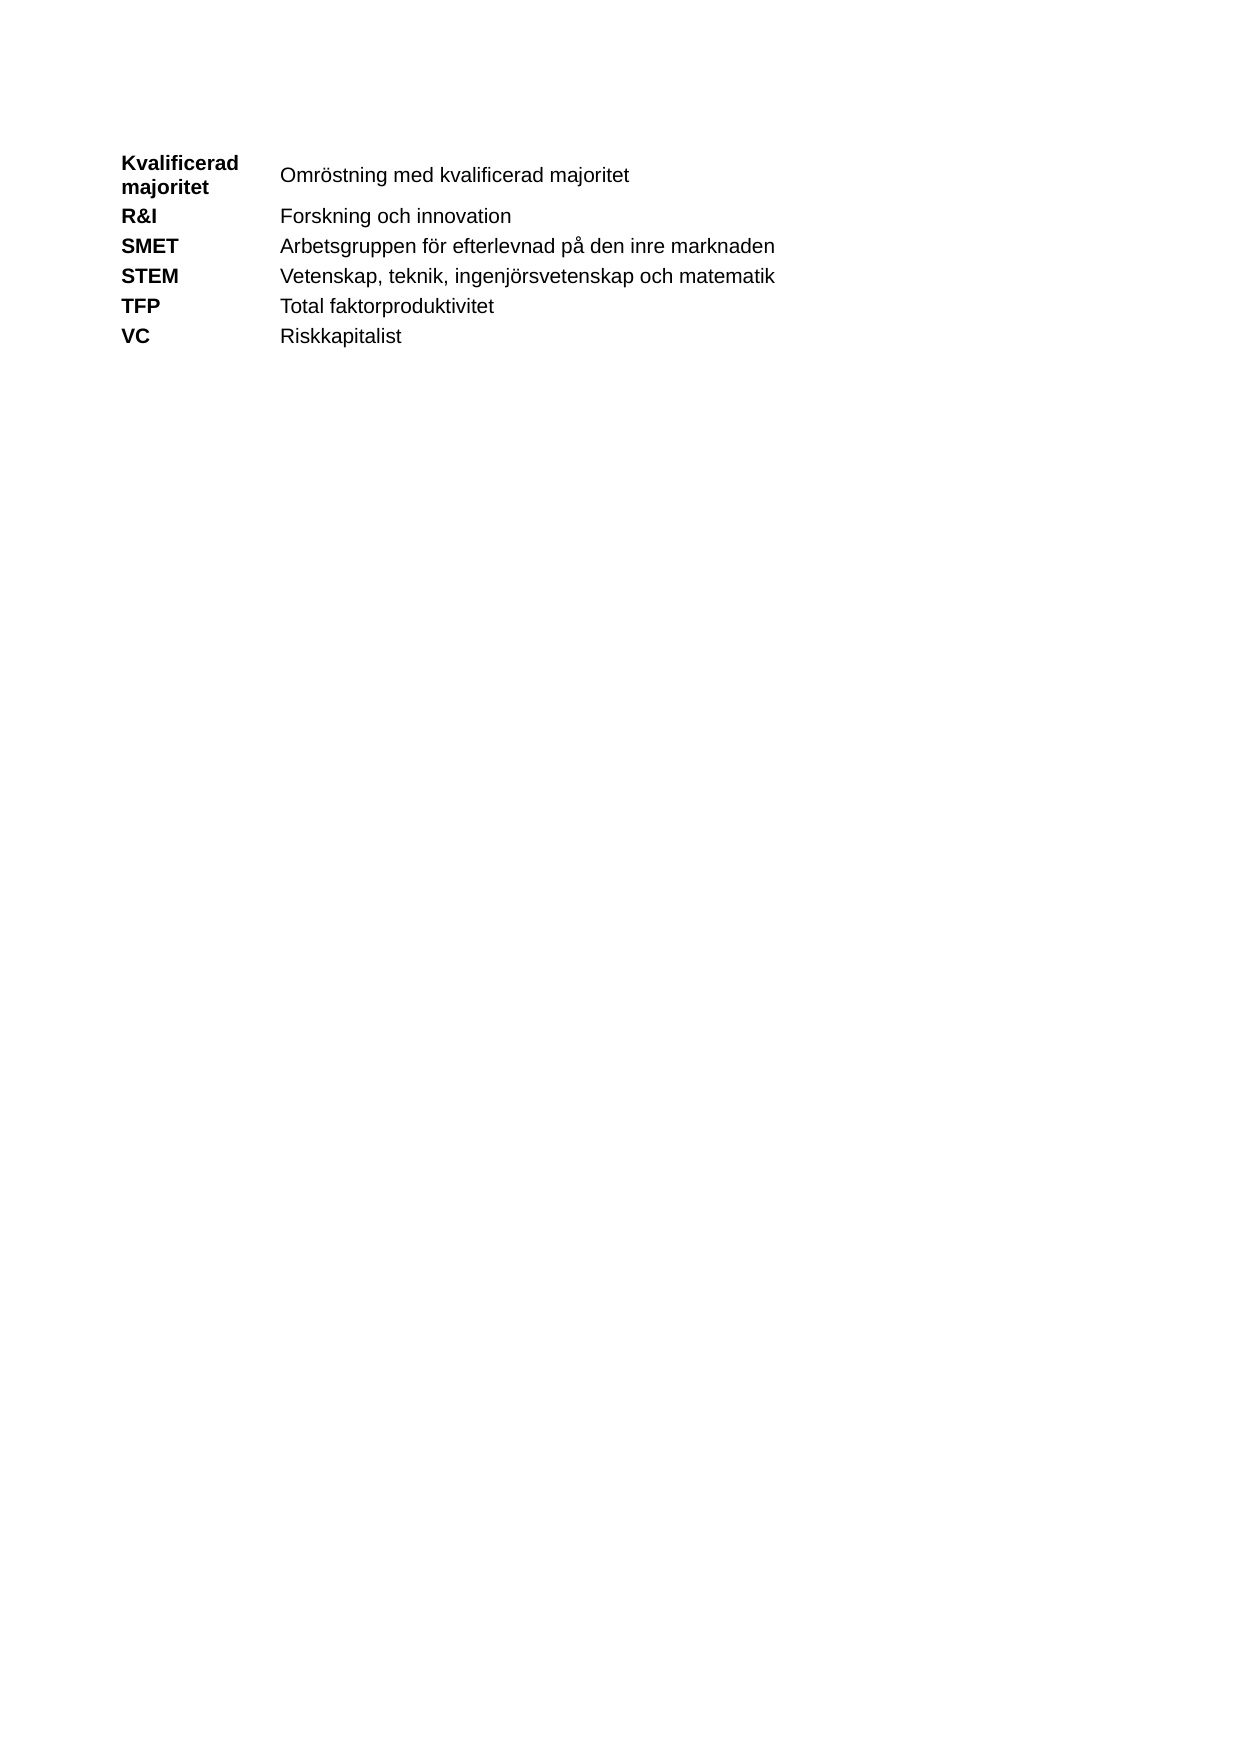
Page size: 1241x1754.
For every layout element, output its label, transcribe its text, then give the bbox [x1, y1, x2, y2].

table_cell TFP [118, 291, 277, 321]
table_cell Total faktorproduktivitet [277, 291, 936, 321]
table_cell R&I [118, 201, 277, 231]
table_cell Riskkapitalist [277, 321, 936, 350]
table_cell STEM [118, 261, 277, 291]
table_cell Forskning och innovation [277, 201, 936, 231]
table_cell Vetenskap, teknik, ingenjörsvetenskap och matematik [277, 261, 936, 291]
table_cell SMET [118, 231, 277, 261]
table_cell Arbetsgruppen för efterlevnad på den inre marknaden [277, 231, 936, 261]
table_cell Kvalificerad majoritet [118, 148, 277, 201]
table_cell VC [118, 321, 277, 350]
table_cell Omröstning med kvalificerad majoritet [277, 148, 936, 201]
